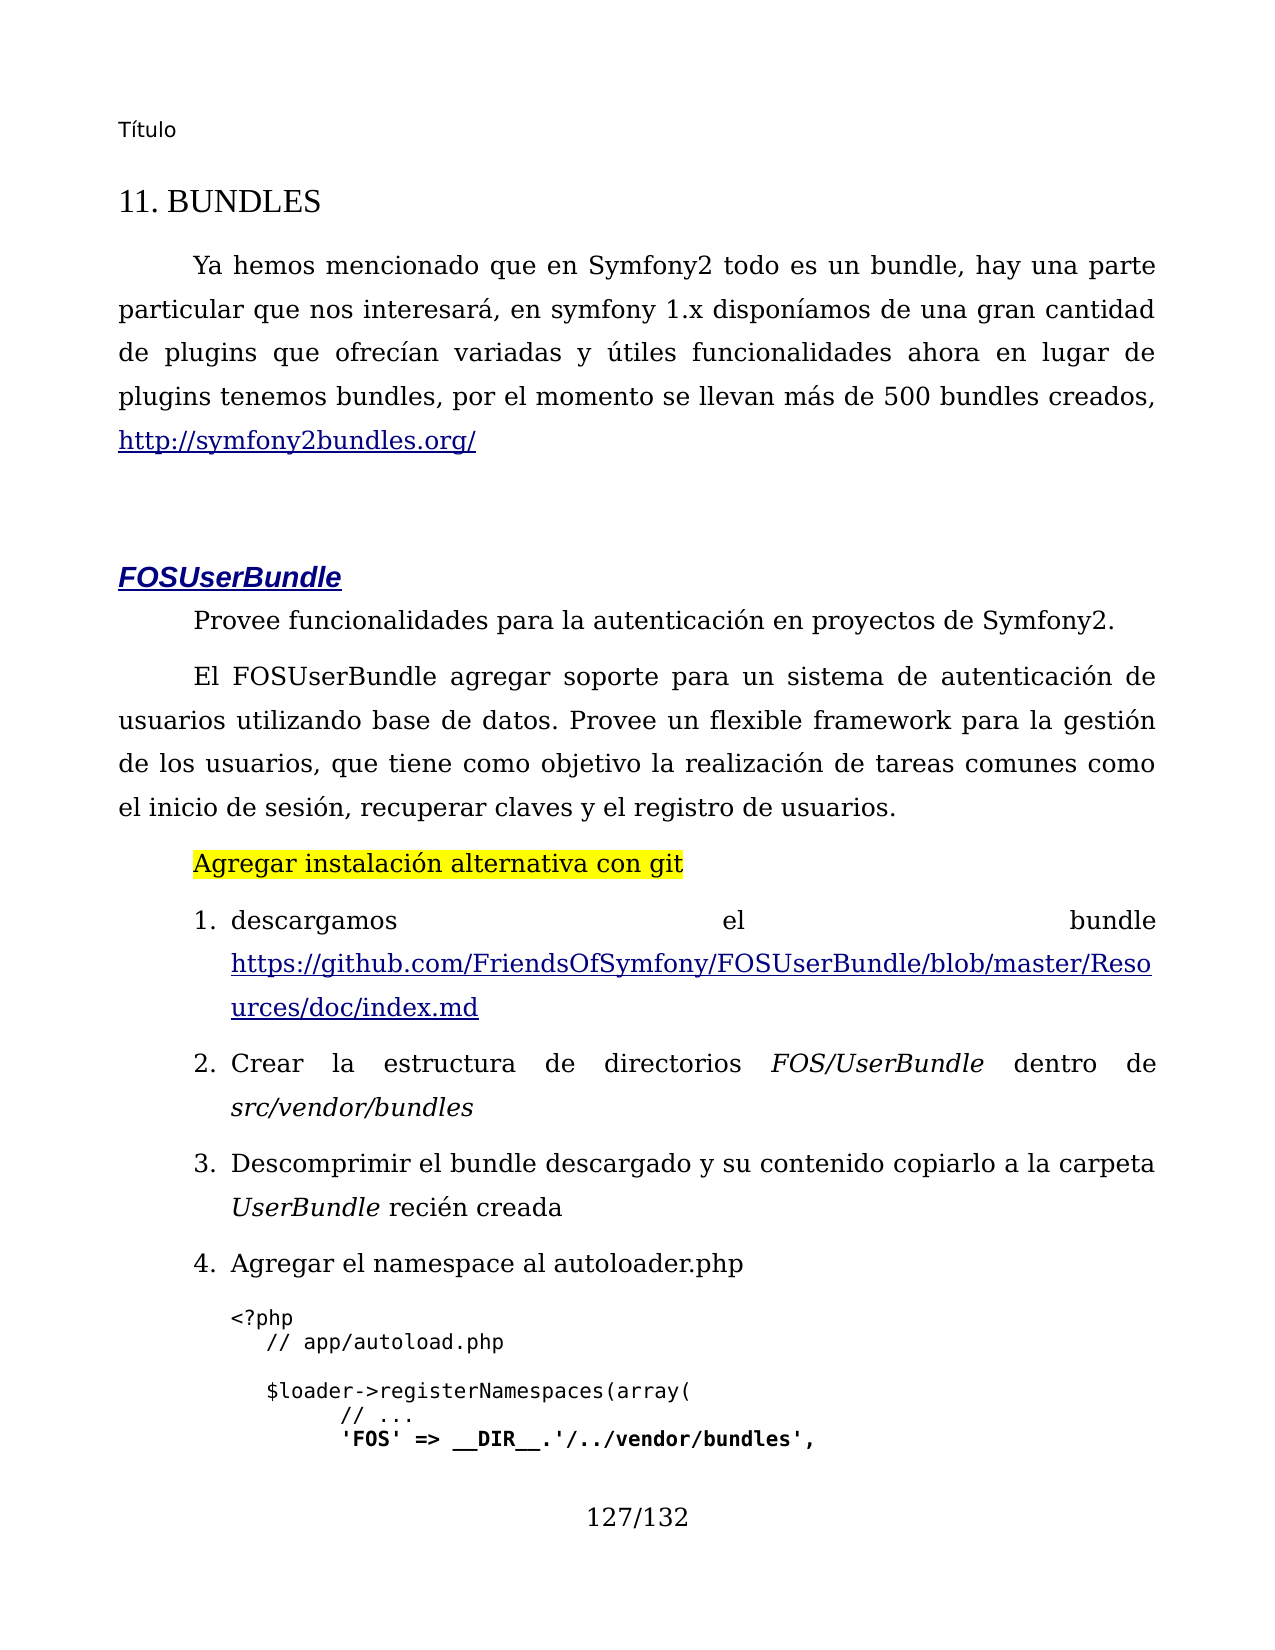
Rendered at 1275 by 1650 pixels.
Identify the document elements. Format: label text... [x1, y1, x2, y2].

list Crear la estructura de directorios FOS/UserBundle dentro de src/vendor/bundles [193, 1050, 1157, 1123]
subtitle 11. BUNDLES [118, 181, 1157, 219]
text Ya hemos mencionado que en Symfony2 todo es un bundle, hay una parte particular que nos interesará, en symfony 1.x disponíamos de una gran cantidad de plugins que ofrecían variadas y útiles funcionalidades ahora en lugar de plugins tenemos bundles, por el momento se llevan más de 500 bundles creados, http://symfony2bundles.org/ [118, 251, 1157, 455]
text Agregar instalación alternativa con git [118, 850, 1157, 879]
text $loader->registerNamespaces(array( [118, 1379, 1157, 1403]
list Descomprimir el bundle descargado y su contenido copiarlo a la carpeta UserBundle recién creada [193, 1150, 1157, 1223]
subtitle FOSUserBundle [118, 560, 1157, 593]
text 'FOS' => __DIR__.'/../vendor/bundles', [118, 1427, 1157, 1452]
list <?php [193, 1306, 1157, 1330]
text // ... [118, 1403, 1157, 1427]
list Agregar el namespace al autoloader.php [193, 1250, 1157, 1279]
text El FOSUserBundle agregar soporte para un sistema de autenticación de usuarios utilizando base de datos. Provee un flexible framework para la gestión de los usuarios, que tiene como objetivo la realización de tareas comunes como el inicio de sesión, recuperar claves y el registro de usuarios. [118, 662, 1157, 823]
text // app/autoload.php [118, 1330, 1157, 1354]
text Provee funcionalidades para la autenticación en proyectos de Symfony2. [118, 606, 1157, 635]
list descargamos el bundle https://github.com/FriendsOfSymfony/FOSUserBundle/blob/master/Resources/doc/index.md [193, 906, 1157, 1023]
